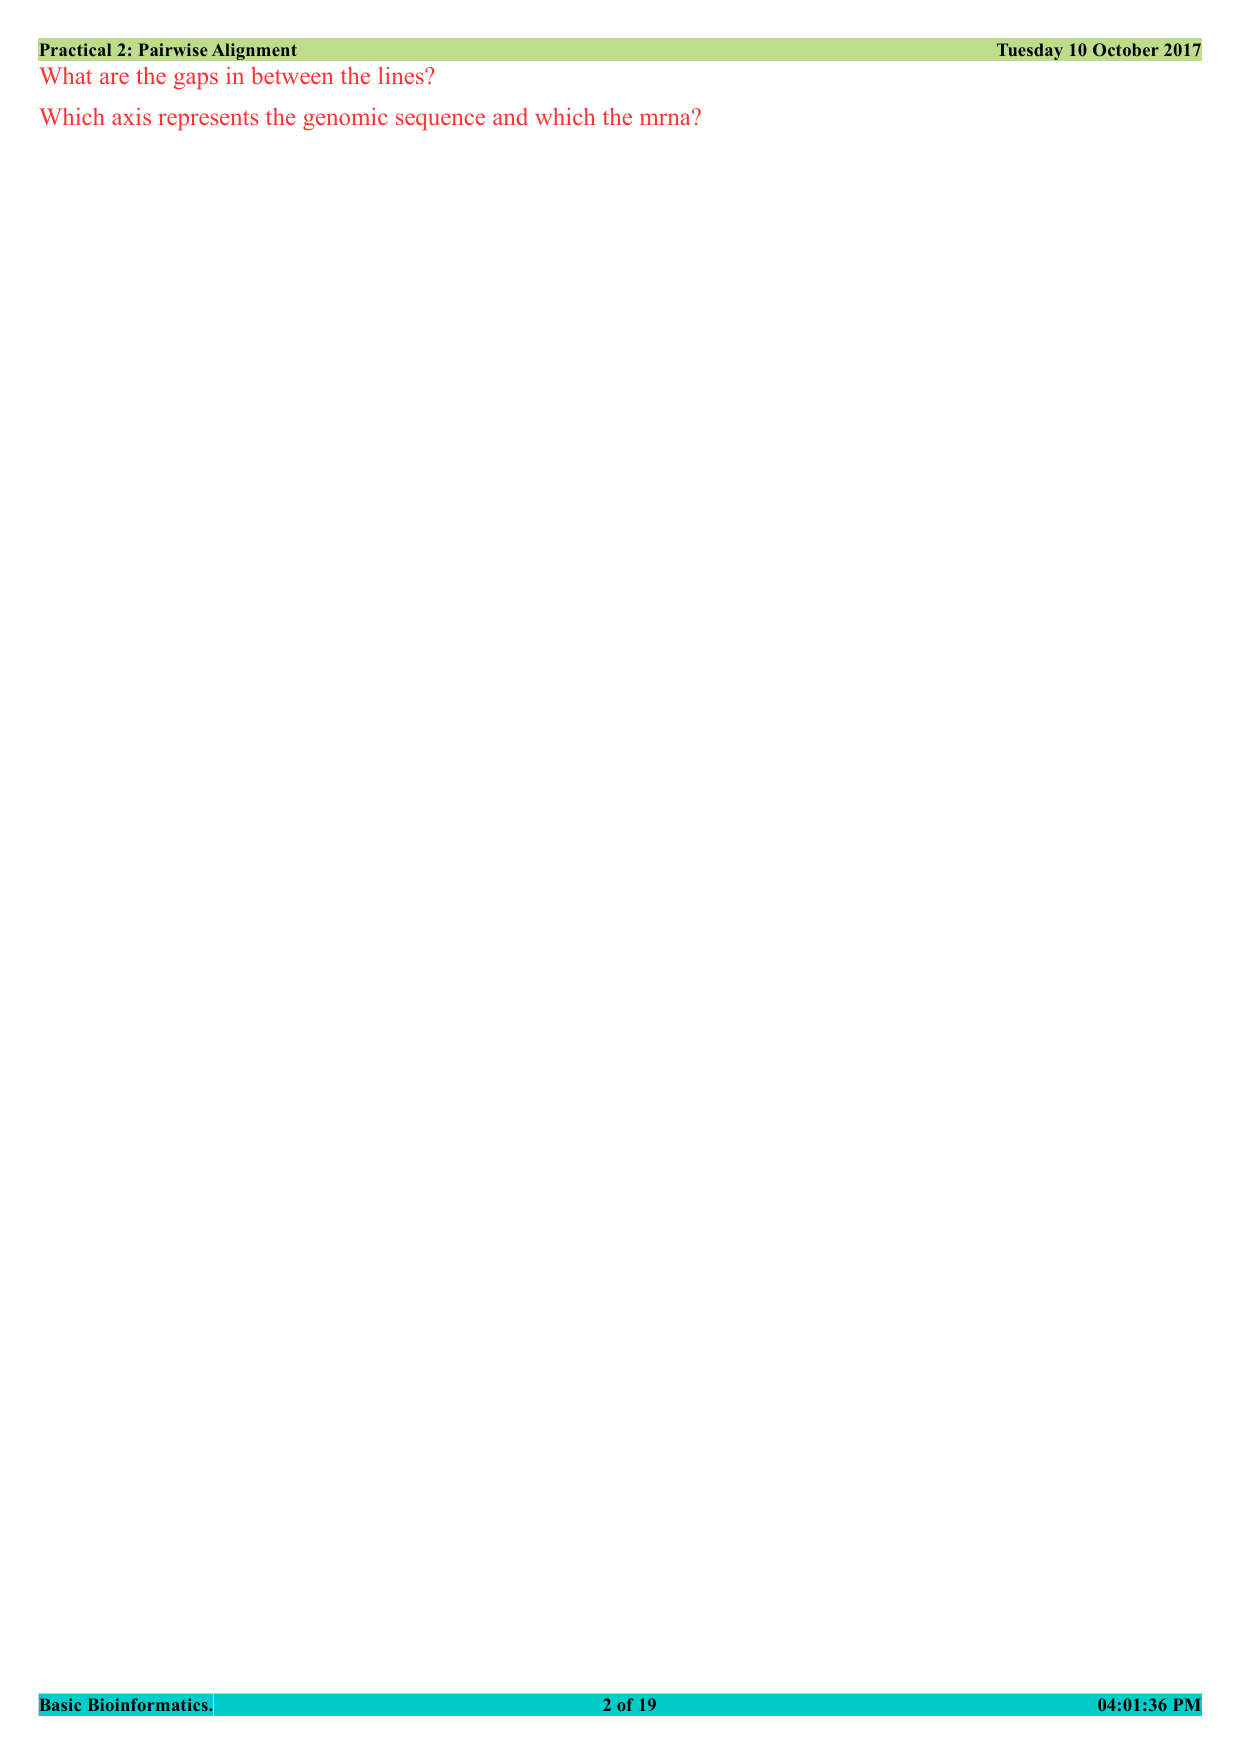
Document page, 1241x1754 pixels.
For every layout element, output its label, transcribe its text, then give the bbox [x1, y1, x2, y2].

text Which axis represents the genomic sequence and which the mrna? [38, 101, 1202, 130]
text What are the gaps in between the lines? [38, 61, 1202, 89]
